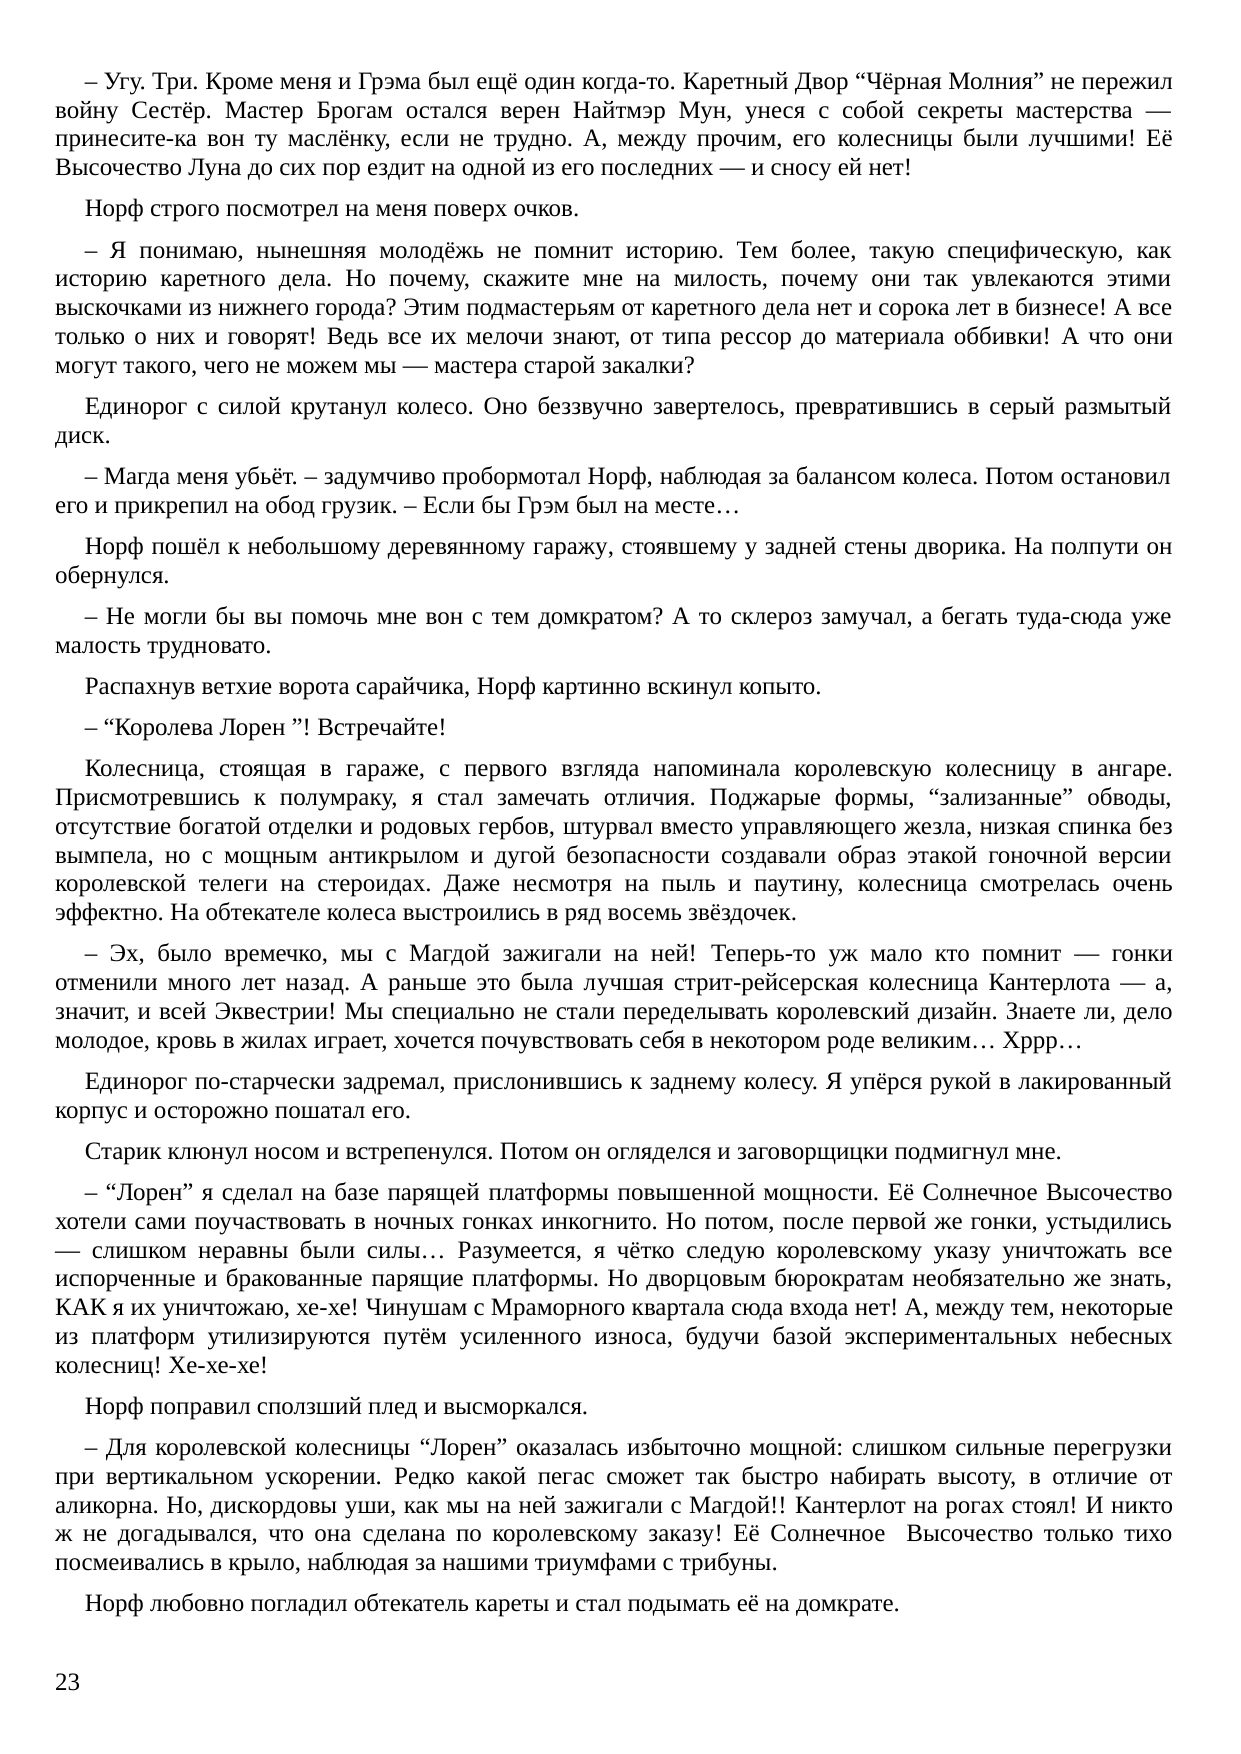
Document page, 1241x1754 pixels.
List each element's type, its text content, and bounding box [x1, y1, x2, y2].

text Норф строго посмотрел на меня поверх очков. [55, 193, 1173, 222]
text – Угу. Три. Кроме меня и Грэма был ещё один когда-то. Каретный Двор “Чёрная Молния” не пережил войну Сестёр. Мастер Брогам остался верен Найтмэр Мун, унеся с собой секреты мастерства — принесите-ка вон ту маслёнку, если не трудно. А, между прочим, его колесницы были лучшими! Её Высочество Луна до сих пор ездит на одной из его последних — и сносу ей нет! [55, 66, 1173, 181]
text Норф поправил сползший плед и высморкался. [55, 1391, 1173, 1420]
text Колесница, стоящая в гараже, с первого взгляда напоминала королевскую колесницу в ангаре. Присмотревшись к полумраку, я стал замечать отличия. Поджарые формы, “зализанные” обводы, отсутствие богатой отделки и родовых гербов, штурвал вместо управляющего жезла, низкая спинка без вымпела, но с мощным антикрылом и дугой безопасности создавали образ этакой гоночной версии королевской телеги на стероидах. Даже несмотря на пыль и паутину, колесница смотрелась очень эффектно. На обтекателе колеса выстроились в ряд восемь звёздочек. [55, 753, 1173, 926]
text Старик клюнул носом и встрепенулся. Потом он огляделся и заговорщицки подмигнул мне. [55, 1136, 1173, 1165]
text Единорог с силой крутанул колесо. Оно беззвучно завертелось, превратившись в серый размытый диск. [55, 391, 1173, 448]
text Единорог по-старчески задремал, прислонившись к заднему колесу. Я упёрся рукой в лакированный корпус и осторожно пошатал его. [55, 1066, 1173, 1123]
text Норф пошёл к небольшому деревянному гаражу, стоявшему у задней стены дворика. На полпути он обернулся. [55, 531, 1173, 588]
text – Я понимаю, нынешняя молодёжь не помнит историю. Тем более, такую специфическую, как историю каретного дела. Но почему, скажите мне на милость, почему они так увлекаются этими выскочками из нижнего города? Этим подмастерьям от каретного дела нет и сорока лет в бизнесе! А все только о них и говорят! Ведь все их мелочи знают, от типа рессор до материала оббивки! А что они могут такого, чего не можем мы — мастера старой закалки? [55, 235, 1173, 378]
text Норф любовно погладил обтекатель кареты и стал подымать её на домкрате. [55, 1588, 1173, 1617]
text – Не могли бы вы помочь мне вон с тем домкратом? А то склероз замучал, а бегать туда-сюда уже малость трудновато. [55, 601, 1173, 658]
text Распахнув ветхие ворота сарайчика, Норф картинно вскинул копыто. [55, 671, 1173, 700]
text – Магда меня убьёт. – задумчиво пробормотал Норф, наблюдая за балансом колеса. Потом остановил его и прикрепил на обод грузик. – Если бы Грэм был на месте… [55, 461, 1173, 518]
text – “Королева Лорен ”! Встречайте! [55, 712, 1173, 741]
text – Для королевской колесницы “Лорен” оказалась избыточно мощной: слишком сильные перегрузки при вертикальном ускорении. Редко какой пегас сможет так быстро набирать высоту, в отличие от аликорна. Но, дискордовы уши, как мы на ней зажигали с Магдой!! Кантерлот на рогах стоял! И никто ж не догадывался, что она сделана по королевскому заказу! Её Солнечное Высочество только тихо посмеивались в крыло, наблюдая за нашими триумфами с трибуны. [55, 1432, 1173, 1576]
text – “Лорен” я сделал на базе парящей платформы повышенной мощности. Её Солнечное Высочество хотели сами поучаствовать в ночных гонках инкогнито. Но потом, после первой же гонки, устыдились — слишком неравны были силы… Разумеется, я чётко следую королевскому указу уничтожать все испорченные и бракованные парящие платформы. Но дворцовым бюрократам необязательно же знать, КАК я их уничтожаю, хе-хе! Чинушам с Мраморного квартала сюда входа нет! А, между тем, некоторые из платформ утилизируются путём усиленного износа, будучи базой экспериментальных небесных колесниц! Хе-хе-хе! [55, 1177, 1173, 1378]
text – Эх, было времечко, мы с Магдой зажигали на ней! Теперь-то уж мало кто помнит — гонки отменили много лет назад. А раньше это была лучшая стрит-рейсерская колесница Кантерлота — а, значит, и всей Эквестрии! Мы специально не стали переделывать королевский дизайн. Знаете ли, дело молодое, кровь в жилах играет, хочется почувствовать себя в некотором роде великим… Хррр… [55, 938, 1173, 1053]
